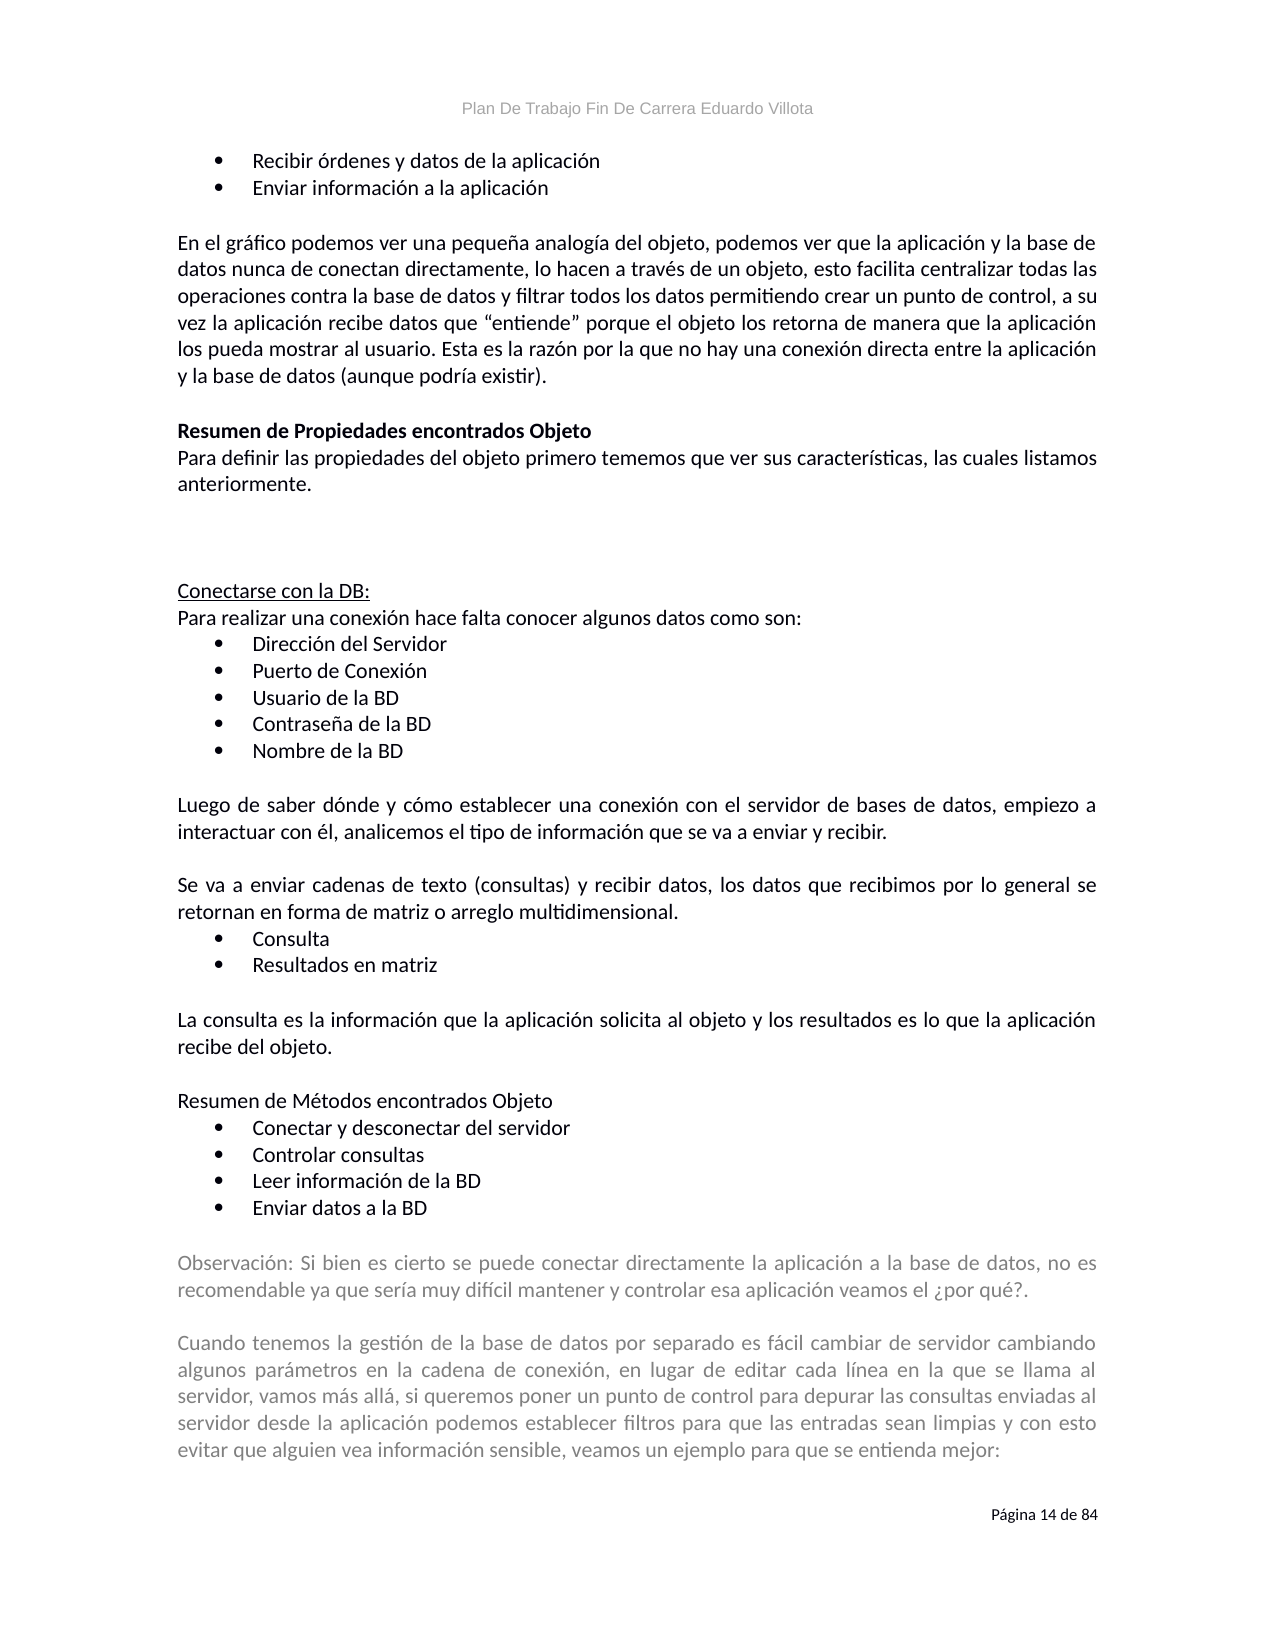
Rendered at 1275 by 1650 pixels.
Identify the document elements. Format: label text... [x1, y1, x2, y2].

text Resumen de Métodos encontrados Objeto [177, 1088, 1098, 1114]
list Controlar consultas [215, 1141, 1098, 1168]
text Luego de saber dónde y cómo establecer una conexión con el servidor de bases de datos, empiezo a interactuar con él, analicemos el tipo de información que se va a enviar y recibir. [177, 792, 1098, 845]
text Resumen de Propiedades encontrados Objeto [177, 417, 1098, 444]
text Conectarse con la DB: [177, 577, 1098, 604]
text Se va a enviar cadenas de texto (consultas) y recibir datos, los datos que recibimos por lo general se retornan en forma de matriz o arreglo multidimensional. [177, 872, 1098, 925]
list Enviar información a la aplicación [215, 174, 1098, 201]
text Observación: Si bien es cierto se puede conectar directamente la aplicación a la base de datos, no es recomendable ya que sería muy difícil mantener y controlar esa aplicación veamos el ¿por qué?. [177, 1249, 1098, 1302]
list Recibir órdenes y datos de la aplicación [215, 148, 1098, 174]
list Dirección del Servidor [215, 630, 1098, 657]
text Para definir las propiedades del objeto primero tememos que ver sus características, las cuales listamos anteriormente. [177, 444, 1098, 497]
text Para realizar una conexión hace falta conocer algunos datos como son: [177, 604, 1098, 630]
list Resultados en matriz [215, 952, 1098, 978]
list Puerto de Conexión [215, 657, 1098, 684]
list Enviar datos a la BD [215, 1194, 1098, 1221]
list Contraseña de la BD [215, 710, 1098, 737]
list Leer información de la BD [215, 1168, 1098, 1194]
text En el gráfico podemos ver una pequeña analogía del objeto, podemos ver que la aplicación y la base de datos nunca de conectan directamente, lo hacen a través de un objeto, esto facilita centralizar todas las operaciones contra la base de datos y filtrar todos los datos permitiendo crear un punto de control, a su vez la aplicación recibe datos que “entiende” porque el objeto los retorna de manera que la aplicación los pueda mostrar al usuario. Esta es la razón por la que no hay una conexión directa entre la aplicación y la base de datos (aunque podría existir). [177, 229, 1098, 389]
text La consulta es la información que la aplicación solicita al objeto y los resultados es lo que la aplicación recibe del objeto. [177, 1006, 1098, 1060]
list Nombre de la BD [215, 737, 1098, 764]
list Usuario de la BD [215, 684, 1098, 710]
list Conectar y desconectar del servidor [215, 1114, 1098, 1141]
text Cuando tenemos la gestión de la base de datos por separado es fácil cambiar de servidor cambiando algunos parámetros en la cadena de conexión, en lugar de editar cada línea en la que se llama al servidor, vamos más allá, si queremos poner un punto de control para depurar las consultas enviadas al servidor desde la aplicación podemos establecer filtros para que las entradas sean limpias y con esto evitar que alguien vea información sensible, veamos un ejemplo para que se entienda mejor: [177, 1329, 1098, 1462]
list Consulta [215, 925, 1098, 952]
